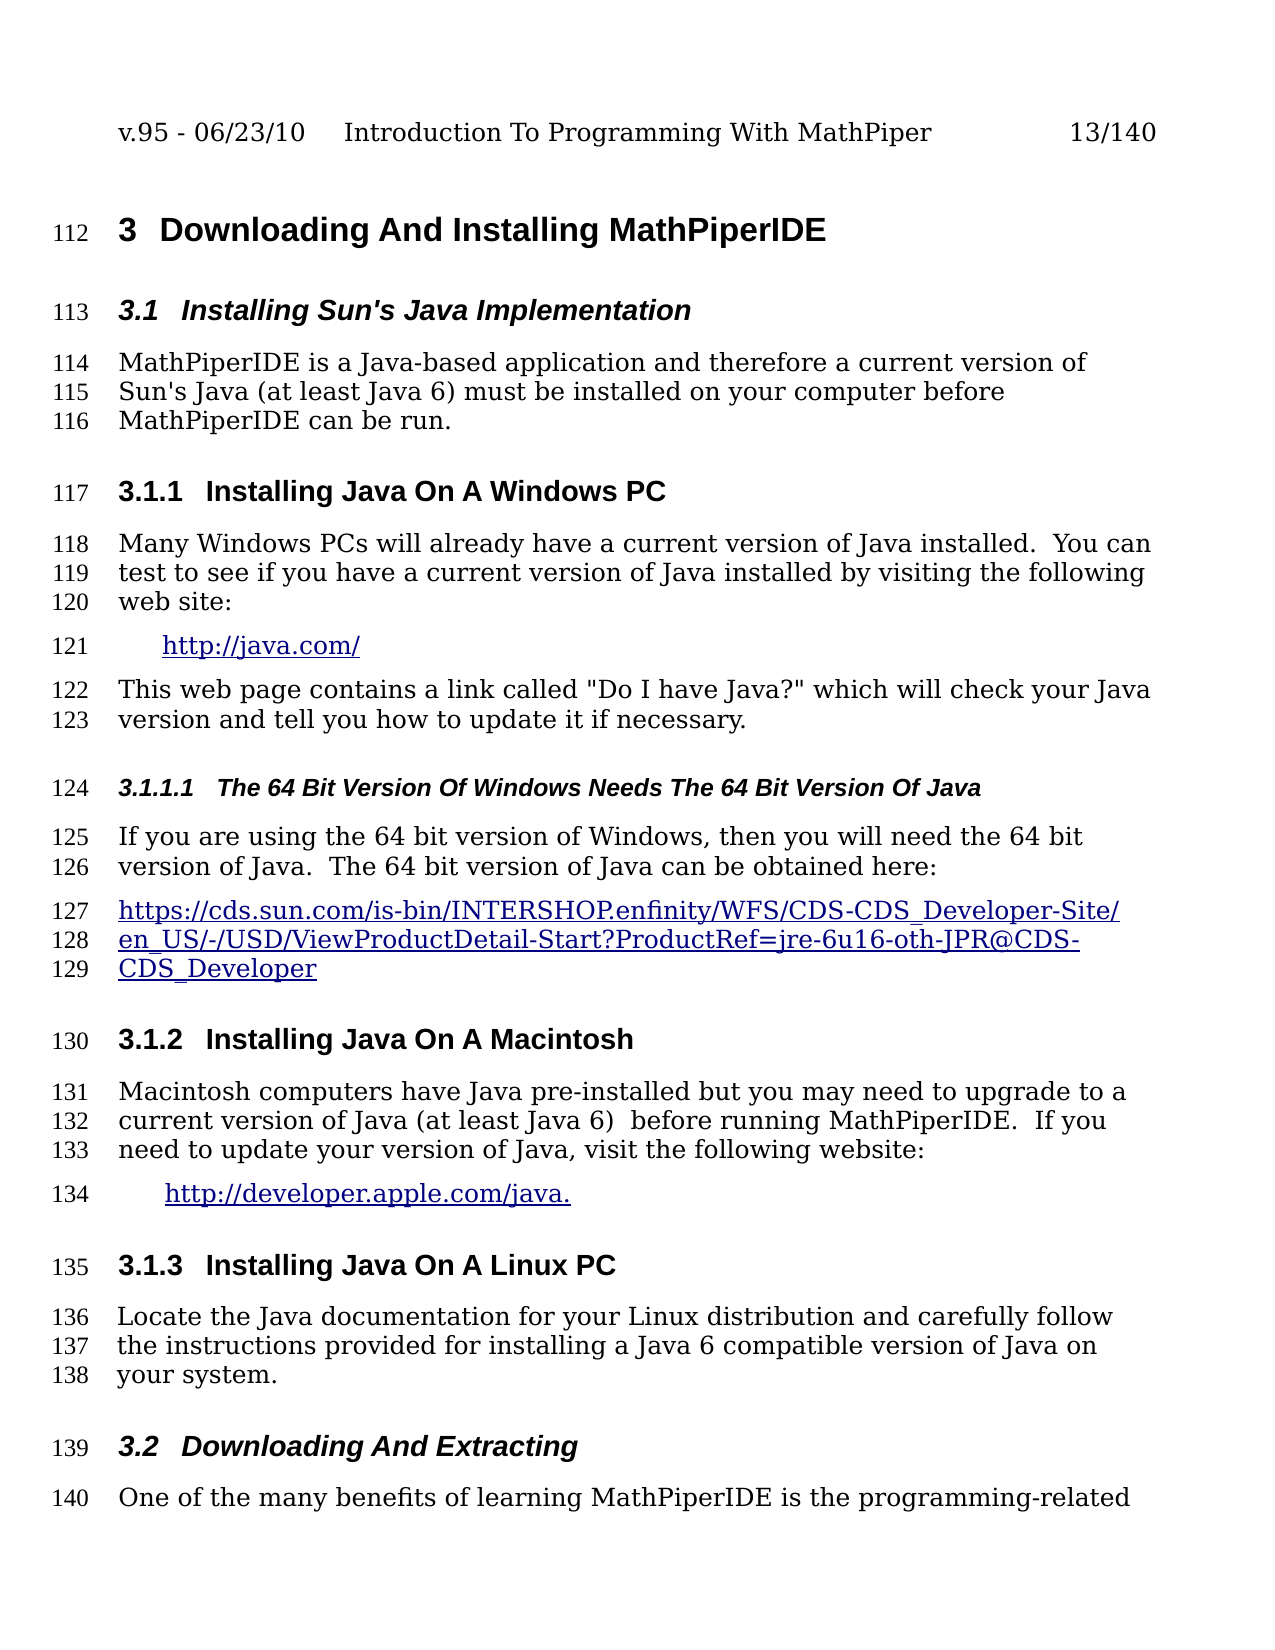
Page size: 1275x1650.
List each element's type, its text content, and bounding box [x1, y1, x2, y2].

text One of the many benefits of learning MathPiperIDE is the programming-related [118, 1483, 1157, 1512]
text This web page contains a link called "Do I have Java?" which will check your Java version and tell you how to update it if necessary. [118, 676, 1157, 734]
text Locate the Java documentation for your Linux distribution and carefully follow the instructions provided for installing a Java 6 compatible version of Java on your system. [117, 1302, 1157, 1389]
subtitle Installing Sun's Java Implementation [118, 293, 1157, 327]
text MathPiperIDE is a Java-based application and therefore a current version of Sun's Java (at least Java 6) must be installed on your computer before MathPiperIDE can be run. [118, 348, 1157, 435]
subtitle The 64 Bit Version Of Windows Needs The 64 Bit Version Of Java [118, 773, 1157, 802]
text http://developer.apple.com/java. [164, 1179, 1157, 1208]
text https://cds.sun.com/is-bin/INTERSHOP.enfinity/WFS/CDS-CDS_Developer-Site/en_US/-/USD/ViewProductDetail-Start?ProductRef=jre-6u16-oth-JPR@CDS-CDS_Developer [118, 896, 1157, 983]
subtitle Downloading And Extracting [118, 1429, 1157, 1462]
text http://java.com/ [162, 631, 1157, 661]
subtitle Installing Java On A Linux PC [118, 1248, 1157, 1281]
text Macintosh computers have Java pre-installed but you may need to upgrade to a current version of Java (at least Java 6) before running MathPiperIDE. If you need to update your version of Java, visit the following website: [118, 1077, 1157, 1164]
subtitle Downloading And Installing MathPiperIDE [118, 210, 1157, 248]
text If you are using the 64 bit version of Windows, then you will need the 64 bit version of Java. The 64 bit version of Java can be obtained here: [118, 822, 1157, 881]
text Many Windows PCs will already have a current version of Java installed. You can test to see if you have a current version of Java installed by visiting the following web site: [118, 529, 1157, 616]
subtitle Installing Java On A Windows PC [118, 474, 1157, 508]
subtitle Installing Java On A Macintosh [118, 1022, 1157, 1056]
